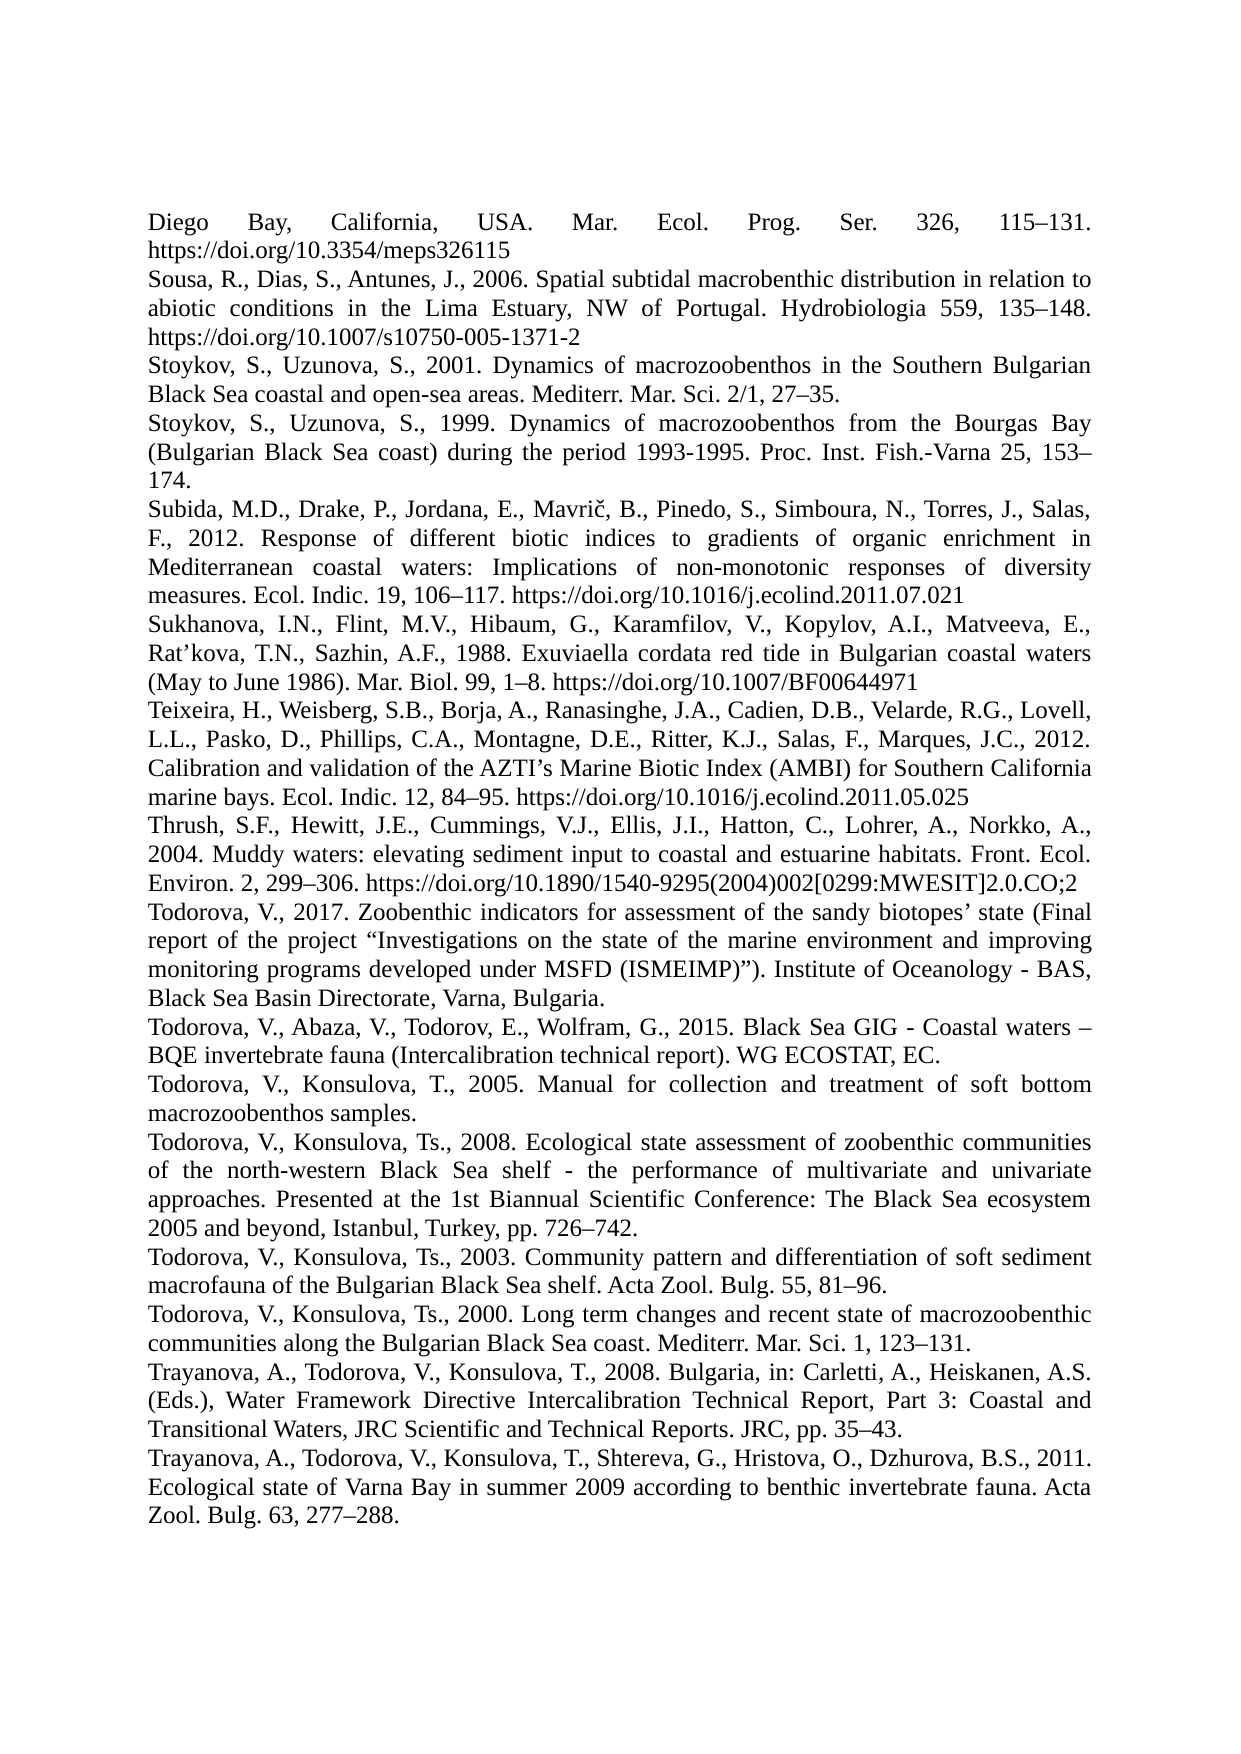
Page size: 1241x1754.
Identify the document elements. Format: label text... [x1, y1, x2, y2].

text Thrush, S.F., Hewitt, J.E., Cummings, V.J., Ellis, J.I., Hatton, C., Lohrer, A., Norkko, A., 2004. Muddy waters: elevating sediment input to coastal and estuarine habitats. Front. Ecol. Environ. 2, 299–306. https://doi.org/10.1890/1540-9295(2004)002[0299:MWESIT]2.0.CO;2 [148, 810, 1093, 897]
text Todorova, V., Konsulova, Ts., 2000. Long term changes and recent state of macrozoobenthic communities along the Bulgarian Black Sea coast. Mediterr. Mar. Sci. 1, 123–131. [148, 1299, 1093, 1357]
text Trayanova, A., Todorova, V., Konsulova, T., 2008. Bulgaria, in: Carletti, A., Heiskanen, A.S. (Eds.), Water Framework Directive Intercalibration Technical Report, Part 3: Coastal and Transitional Waters, JRC Scientific and Technical Reports. JRC, pp. 35–43. [148, 1357, 1093, 1443]
text Todorova, V., Konsulova, Ts., 2008. Ecological state assessment of zoobenthic communities of the north-western Black Sea shelf - the performance of multivariate and univariate approaches. Presented at the 1st Biannual Scientific Conference: The Black Sea ecosystem 2005 and beyond, Istanbul, Turkey, pp. 726–742. [148, 1127, 1093, 1242]
text Todorova, V., Konsulova, T., 2005. Manual for collection and treatment of soft bottom macrozoobenthos samples. [148, 1069, 1093, 1127]
text Diego Bay, California, USA. Mar. Ecol. Prog. Ser. 326, 115–131. https://doi.org/10.3354/meps326115 [148, 207, 1093, 264]
text Todorova, V., 2017. Zoobenthic indicators for assessment of the sandy biotopes’ state (Final report of the project “Investigations on the state of the marine environment and improving monitoring programs developed under MSFD (ISMEIMP)”). Institute of Oceanology - BAS, Black Sea Basin Directorate, Varna, Bulgaria. [148, 897, 1093, 1012]
text Todorova, V., Konsulova, Ts., 2003. Community pattern and differentiation of soft sediment macrofauna of the Bulgarian Black Sea shelf. Acta Zool. Bulg. 55, 81–96. [148, 1242, 1093, 1299]
text Teixeira, H., Weisberg, S.B., Borja, A., Ranasinghe, J.A., Cadien, D.B., Velarde, R.G., Lovell, L.L., Pasko, D., Phillips, C.A., Montagne, D.E., Ritter, K.J., Salas, F., Marques, J.C., 2012. Calibration and validation of the AZTI’s Marine Biotic Index (AMBI) for Southern California marine bays. Ecol. Indic. 12, 84–95. https://doi.org/10.1016/j.ecolind.2011.05.025 [148, 695, 1093, 810]
text Trayanova, A., Todorova, V., Konsulova, T., Shtereva, G., Hristova, O., Dzhurova, B.S., 2011. Ecological state of Varna Bay in summer 2009 according to benthic invertebrate fauna. Acta Zool. Bulg. 63, 277–288. [148, 1443, 1093, 1529]
text Sukhanova, I.N., Flint, M.V., Hibaum, G., Karamfilov, V., Kopylov, A.I., Matveeva, E., Rat’kova, T.N., Sazhin, A.F., 1988. Exuviaella cordata red tide in Bulgarian coastal waters (May to June 1986). Mar. Biol. 99, 1–8. https://doi.org/10.1007/BF00644971 [148, 609, 1093, 695]
text Subida, M.D., Drake, P., Jordana, E., Mavrič, B., Pinedo, S., Simboura, N., Torres, J., Salas, F., 2012. Response of different biotic indices to gradients of organic enrichment in Mediterranean coastal waters: Implications of non-monotonic responses of diversity measures. Ecol. Indic. 19, 106–117. https://doi.org/10.1016/j.ecolind.2011.07.021 [148, 494, 1093, 609]
text Stoykov, S., Uzunova, S., 1999. Dynamics of macrozoobenthos from the Bourgas Bay (Bulgarian Black Sea coast) during the period 1993-1995. Proc. Inst. Fish.-Varna 25, 153–174. [148, 408, 1093, 494]
text Stoykov, S., Uzunova, S., 2001. Dynamics of macrozoobenthos in the Southern Bulgarian Black Sea coastal and open-sea areas. Mediterr. Mar. Sci. 2/1, 27–35. [148, 350, 1093, 408]
text Sousa, R., Dias, S., Antunes, J., 2006. Spatial subtidal macrobenthic distribution in relation to abiotic conditions in the Lima Estuary, NW of Portugal. Hydrobiologia 559, 135–148. https://doi.org/10.1007/s10750-005-1371-2 [148, 264, 1093, 350]
text Todorova, V., Abaza, V., Todorov, E., Wolfram, G., 2015. Black Sea GIG - Coastal waters – BQE invertebrate fauna (Intercalibration technical report). WG ECOSTAT, EC. [148, 1012, 1093, 1069]
